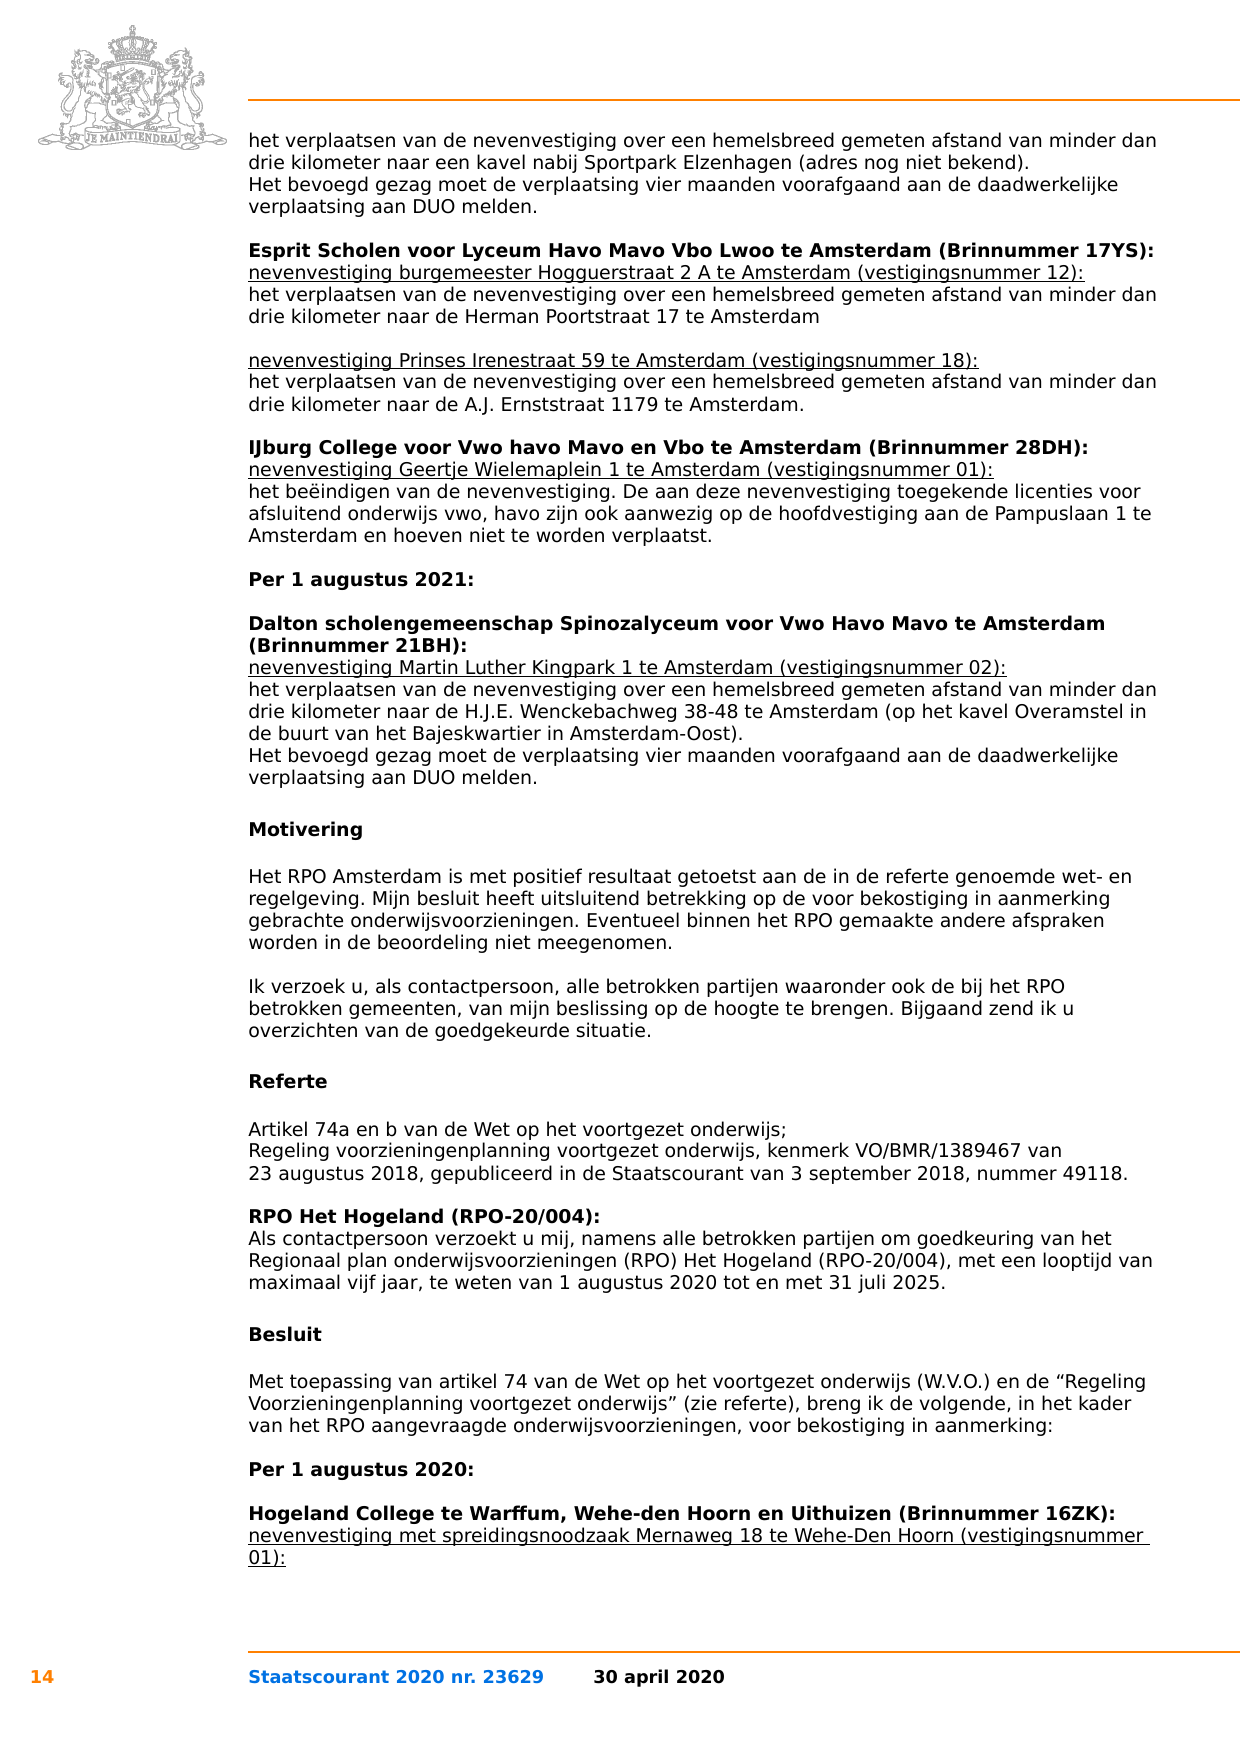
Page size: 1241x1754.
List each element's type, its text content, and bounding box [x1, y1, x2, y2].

text nevenvestiging burgemeester Hogguerstraat 2 A te Amsterdam (vestigingsnummer 12): [248, 262, 1163, 284]
text RPO Het Hogeland (RPO-20/004): [248, 1206, 1163, 1228]
text Regeling voorzieningenplanning voortgezet onderwijs, kenmerk VO/BMR/1389467 van 23 augustus 2018, gepubliceerd in de Staatscourant van 3 september 2018, nummer 49118. [248, 1140, 1163, 1184]
subtitle Referte [248, 1071, 1163, 1093]
text Per 1 augustus 2021: [248, 569, 1163, 591]
subtitle Motivering [248, 819, 1163, 841]
text het verplaatsen van de nevenvestiging over een hemelsbreed gemeten afstand van minder dan drie kilometer naar een kavel nabij Sportpark Elzenhagen (adres nog niet bekend). [248, 130, 1163, 174]
text het verplaatsen van de nevenvestiging over een hemelsbreed gemeten afstand van minder dan drie kilometer naar de A.J. Ernststraat 1179 te Amsterdam. [248, 371, 1163, 415]
picture [38, 25, 227, 150]
text Het bevoegd gezag moet de verplaatsing vier maanden voorafgaand aan de daadwerkelijke verplaatsing aan DUO melden. [248, 745, 1163, 789]
text Artikel 74a en b van de Wet op het voortgezet onderwijs; [248, 1118, 1163, 1140]
text nevenvestiging Martin Luther Kingpark 1 te Amsterdam (vestigingsnummer 02): [248, 657, 1163, 679]
text het verplaatsen van de nevenvestiging over een hemelsbreed gemeten afstand van minder dan drie kilometer naar de H.J.E. Wenckebachweg 38-48 te Amsterdam (op het kavel Overamstel in de buurt van het Bajeskwartier in Amsterdam-Oost). [248, 679, 1163, 745]
text Het RPO Amsterdam is met positief resultaat getoetst aan de in de referte genoemde wet- en regelgeving. Mijn besluit heeft uitsluitend betrekking op de voor bekostiging in aanmerking gebrachte onderwijsvoorzieningen. Eventueel binnen het RPO gemaakte andere afspraken worden in de beoordeling niet meegenomen. [248, 866, 1163, 954]
text nevenvestiging met spreidingsnoodzaak Mernaweg 18 te Wehe-Den Hoorn (vestigingsnummer 01): [248, 1525, 1163, 1569]
text Met toepassing van artikel 74 van de Wet op het voortgezet onderwijs (W.V.O.) en de “Regeling Voorzieningenplanning voortgezet onderwijs” (zie referte), breng ik de volgende, in het kader van het RPO aangevraagde onderwijsvoorzieningen, voor bekostiging in aanmerking: [248, 1371, 1163, 1437]
subtitle Besluit [248, 1324, 1163, 1346]
text Hogeland College te Warffum, Wehe-den Hoorn en Uithuizen (Brinnummer 16ZK): [248, 1503, 1163, 1525]
text Dalton scholengemeenschap Spinozalyceum voor Vwo Havo Mavo te Amsterdam (Brinnummer 21BH): [248, 613, 1163, 657]
text Het bevoegd gezag moet de verplaatsing vier maanden voorafgaand aan de daadwerkelijke verplaatsing aan DUO melden. [248, 174, 1163, 218]
text Als contactpersoon verzoekt u mij, namens alle betrokken partijen om goedkeuring van het Regionaal plan onderwijsvoorzieningen (RPO) Het Hogeland (RPO-20/004), met een looptijd van maximaal vijf jaar, te weten van 1 augustus 2020 tot en met 31 juli 2025. [248, 1228, 1163, 1294]
text Ik verzoek u, als contactpersoon, alle betrokken partijen waaronder ook de bij het RPO betrokken gemeenten, van mijn beslissing op de hoogte te brengen. Bijgaand zend ik u overzichten van de goedgekeurde situatie. [248, 976, 1163, 1041]
text het beëindigen van de nevenvestiging. De aan deze nevenvestiging toegekende licenties voor afsluitend onderwijs vwo, havo zijn ook aanwezig op de hoofdvestiging aan de Pampuslaan 1 te Amsterdam en hoeven niet te worden verplaatst. [248, 481, 1163, 547]
text nevenvestiging Prinses Irenestraat 59 te Amsterdam (vestigingsnummer 18): [248, 349, 1163, 371]
text Esprit Scholen voor Lyceum Havo Mavo Vbo Lwoo te Amsterdam (Brinnummer 17YS): [248, 240, 1163, 262]
text IJburg College voor Vwo havo Mavo en Vbo te Amsterdam (Brinnummer 28DH): [248, 437, 1163, 459]
text Per 1 augustus 2020: [248, 1459, 1163, 1481]
text het verplaatsen van de nevenvestiging over een hemelsbreed gemeten afstand van minder dan drie kilometer naar de Herman Poortstraat 17 te Amsterdam [248, 284, 1163, 328]
text nevenvestiging Geertje Wielemaplein 1 te Amsterdam (vestigingsnummer 01): [248, 459, 1163, 481]
